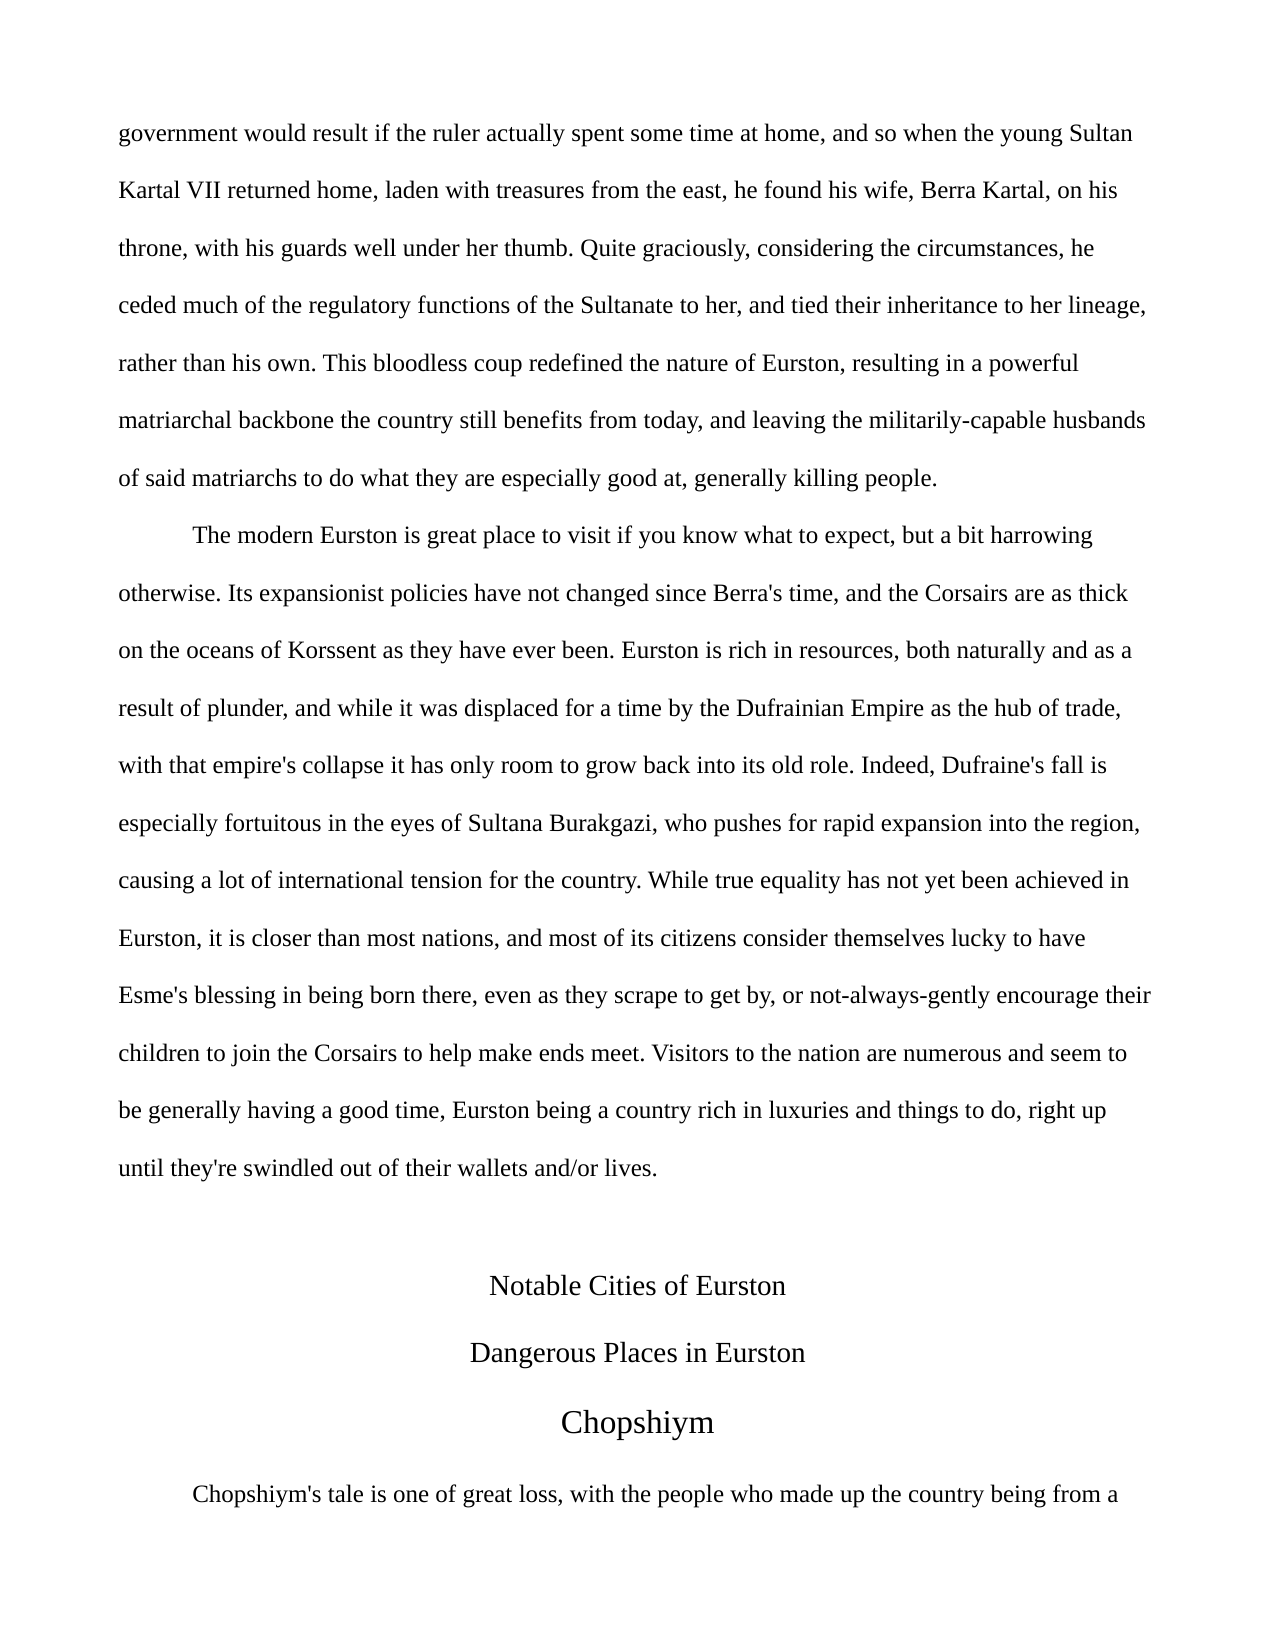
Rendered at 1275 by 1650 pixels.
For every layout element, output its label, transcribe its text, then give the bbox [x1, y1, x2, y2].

text Dangerous Places in Eurston [118, 1335, 1157, 1369]
text government would result if the ruler actually spent some time at home, and so when the young Sultan Kartal VII returned home, laden with treasures from the east, he found his wife, Berra Kartal, on his throne, with his guards well under her thumb. Quite graciously, considering the circumstances, he ceded much of the regulatory functions of the Sultanate to her, and tied their inheritance to her lineage, rather than his own. This bloodless coup redefined the nature of Eurston, resulting in a powerful matriarchal backbone the country still benefits from today, and leaving the militarily-capable husbands of said matriarchs to do what they are especially good at, generally killing people. [118, 118, 1157, 492]
text Chopshiym's tale is one of great loss, with the people who made up the country being from a [118, 1479, 1157, 1508]
text The modern Eurston is great place to visit if you know what to expect, but a bit harrowing otherwise. Its expansionist policies have not changed since Berra's time, and the Corsairs are as thick on the oceans of Korssent as they have ever been. Eurston is rich in resources, both naturally and as a result of plunder, and while it was displaced for a time by the Dufrainian Empire as the hub of trade, with that empire's collapse it has only room to grow back into its old role. Indeed, Dufraine's fall is especially fortuitous in the eyes of Sultana Burakgazi, who pushes for rapid expansion into the region, causing a lot of international tension for the country. While true equality has not yet been achieved in Eurston, it is closer than most nations, and most of its citizens consider themselves lucky to have Esme's blessing in being born there, even as they scrape to get by, or not-always-gently encourage their children to join the Corsairs to help make ends meet. Visitors to the nation are numerous and seem to be generally having a good time, Eurston being a country rich in luxuries and things to do, right up until they're swindled out of their wallets and/or lives. [118, 521, 1157, 1182]
text Chopshiym [118, 1402, 1157, 1441]
text Notable Cities of Eurston [118, 1268, 1157, 1302]
